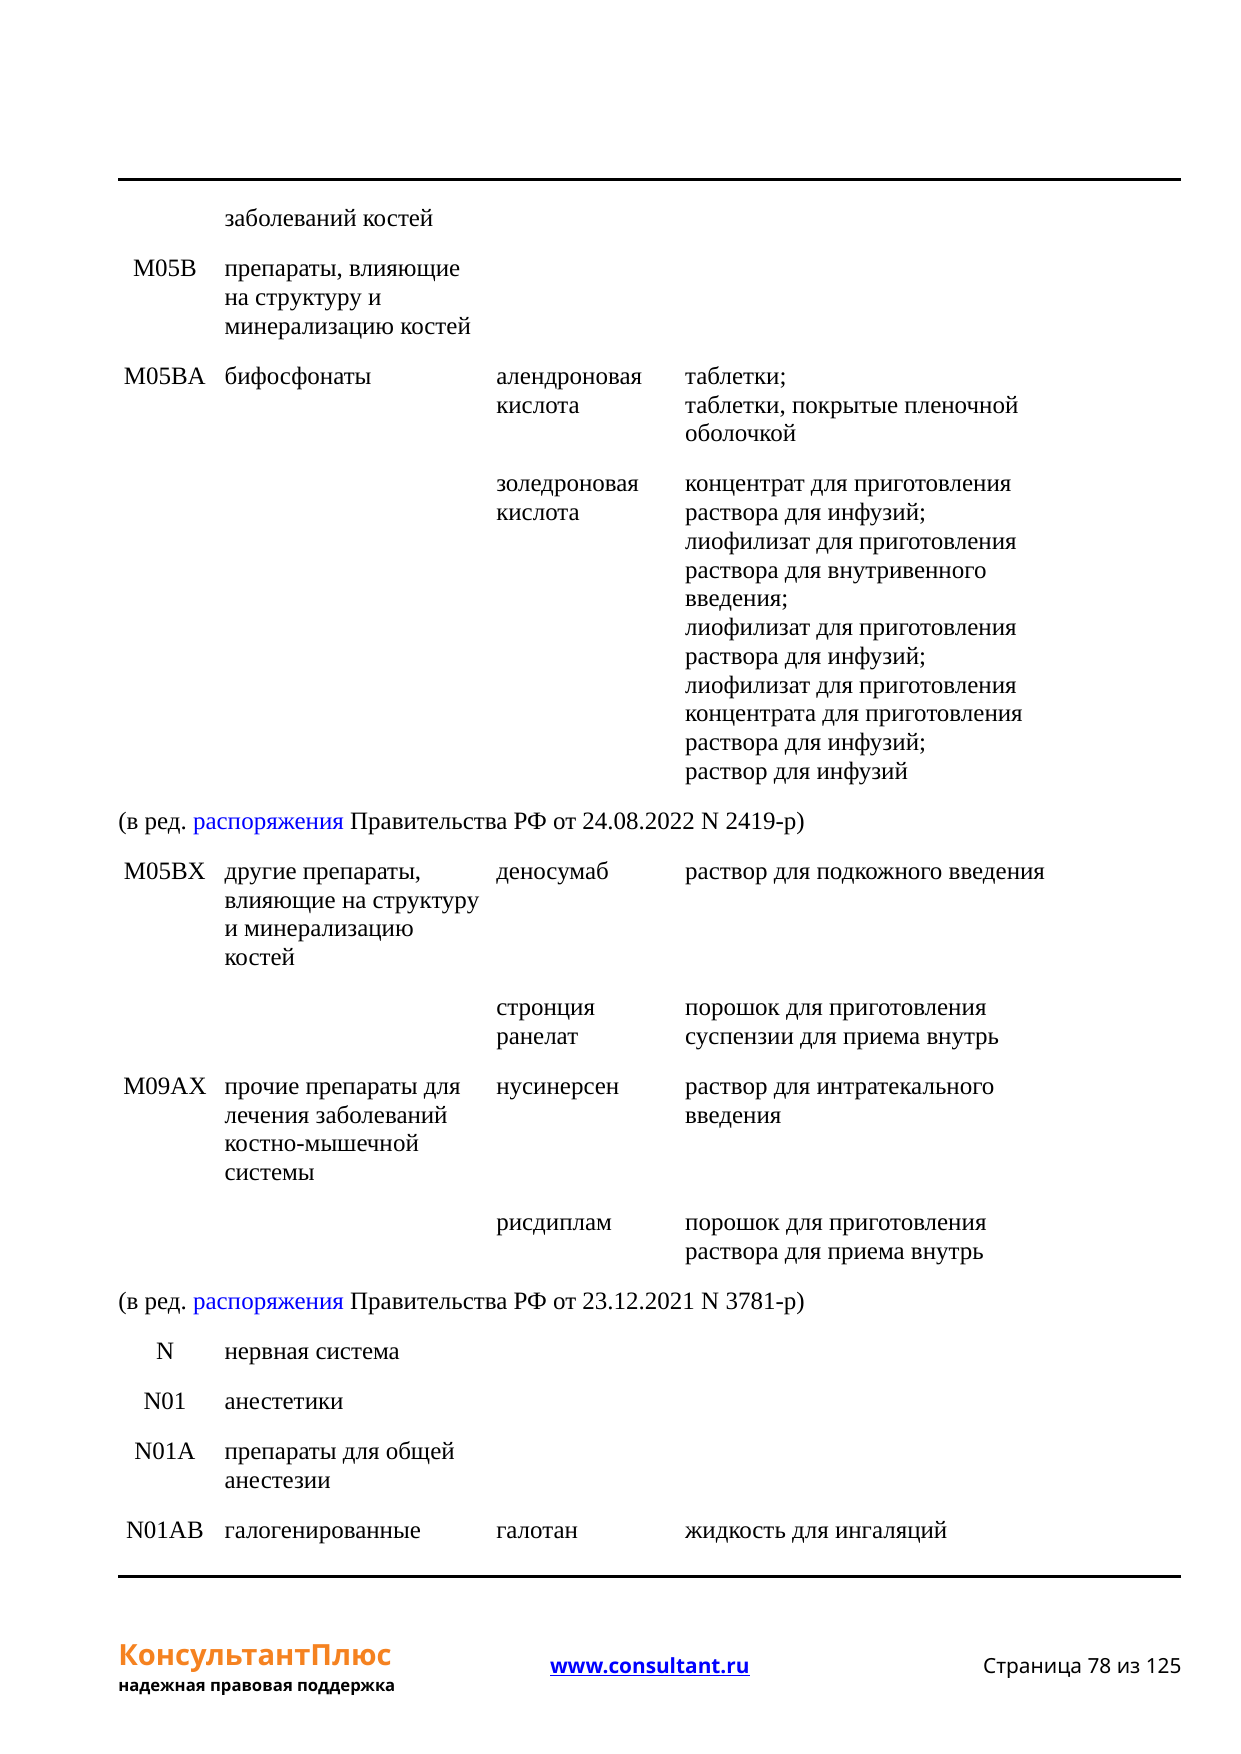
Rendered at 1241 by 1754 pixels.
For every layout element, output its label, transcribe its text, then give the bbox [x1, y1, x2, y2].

table_cell [112, 982, 218, 1060]
table_cell [218, 1197, 489, 1275]
table_cell [490, 1425, 678, 1504]
table_cell [490, 1375, 678, 1425]
table_cell N [112, 1325, 218, 1375]
table_cell галогенированные [218, 1504, 489, 1554]
table_cell [679, 193, 1056, 243]
table_cell M05B [112, 243, 218, 350]
table_cell другие препараты, влияющие на структуру и минерализацию костей [218, 845, 489, 982]
table_cell золедроновая кислота [490, 458, 678, 795]
table_cell раствор для подкожного введения [679, 845, 1056, 982]
table_cell раствор для интратекального введения [679, 1060, 1056, 1197]
table_cell [490, 243, 678, 350]
table_cell (в ред. распоряжения Правительства РФ от 23.12.2021 N 3781-р) [112, 1275, 1056, 1325]
table_cell деносумаб [490, 845, 678, 982]
table_cell прочие препараты для лечения заболеваний костно-мышечной системы [218, 1060, 489, 1197]
table_cell нусинерсен [490, 1060, 678, 1197]
table_cell [218, 458, 489, 795]
table_cell [679, 1375, 1056, 1425]
table_cell [112, 1197, 218, 1275]
table_cell M05BX [112, 845, 218, 982]
table_cell [490, 193, 678, 243]
table_cell M09AX [112, 1060, 218, 1197]
table_cell [490, 1325, 678, 1375]
table_cell концентрат для приготовления раствора для инфузий; лиофилизат для приготовления раствора для внутривенного введения; лиофилизат для приготовления раствора для инфузий; лиофилизат для приготовления концентрата для приготовления раствора для инфузий; раствор для инфузий [679, 458, 1056, 795]
table_cell стронция ранелат [490, 982, 678, 1060]
table_cell M05BA [112, 350, 218, 458]
table_cell [218, 982, 489, 1060]
table_cell порошок для приготовления суспензии для приема внутрь [679, 982, 1056, 1060]
table_cell N01A [112, 1425, 218, 1504]
table_cell анестетики [218, 1375, 489, 1425]
table_cell порошок для приготовления раствора для приема внутрь [679, 1197, 1056, 1275]
table_cell (в ред. распоряжения Правительства РФ от 24.08.2022 N 2419-р) [112, 795, 1056, 845]
table_cell таблетки; таблетки, покрытые пленочной оболочкой [679, 350, 1056, 458]
table_cell алендроновая кислота [490, 350, 678, 458]
table_cell препараты для общей анестезии [218, 1425, 489, 1504]
table_cell [679, 1325, 1056, 1375]
table_cell N01AB [112, 1504, 218, 1554]
table_cell бифосфонаты [218, 350, 489, 458]
table_cell [112, 458, 218, 795]
table_cell [112, 193, 218, 243]
table_cell заболеваний костей [218, 193, 489, 243]
table_cell галотан [490, 1504, 678, 1554]
table_cell N01 [112, 1375, 218, 1425]
table_cell нервная система [218, 1325, 489, 1375]
table_cell [679, 243, 1056, 350]
table_cell [679, 1425, 1056, 1504]
table_cell рисдиплам [490, 1197, 678, 1275]
table_cell жидкость для ингаляций [679, 1504, 1056, 1554]
table_cell препараты, влияющие на структуру и минерализацию костей [218, 243, 489, 350]
